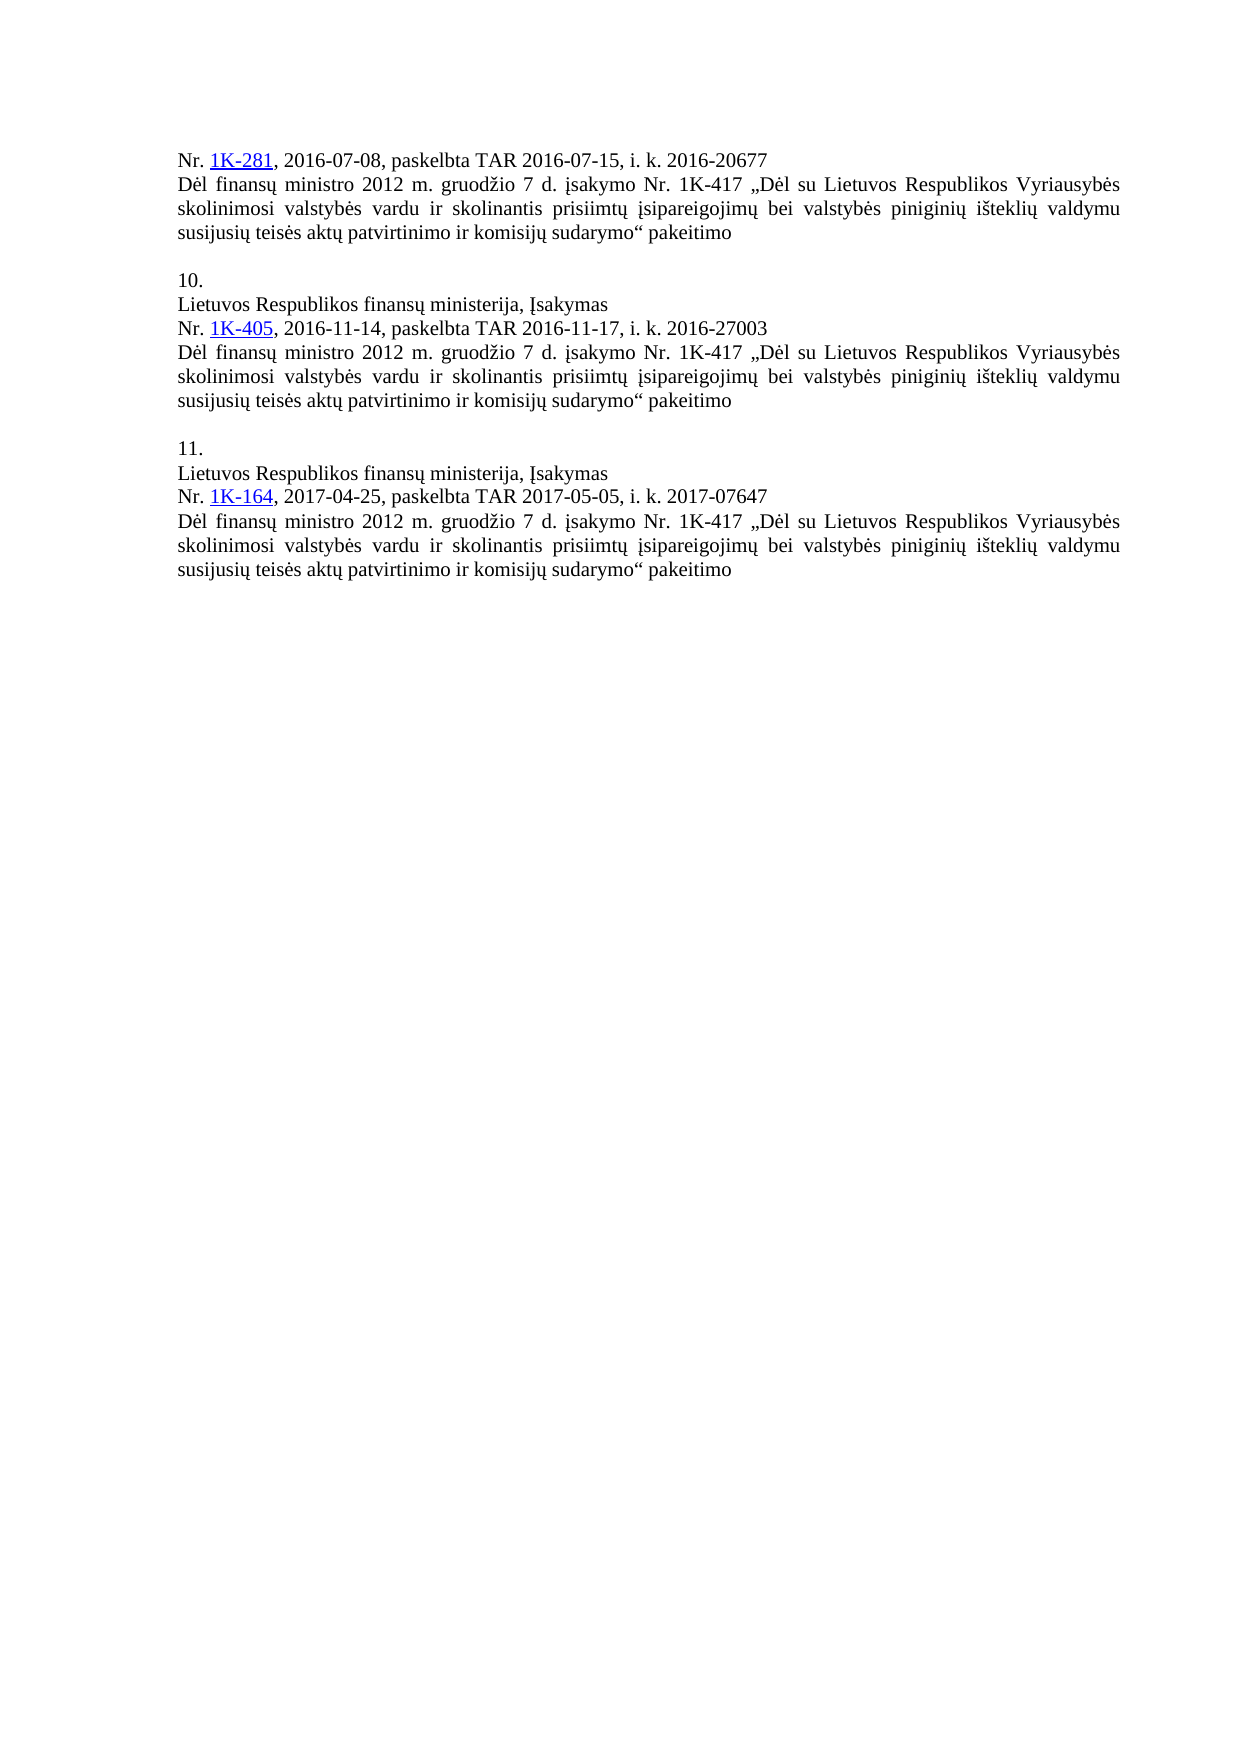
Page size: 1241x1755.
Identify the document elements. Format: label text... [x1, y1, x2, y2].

text Nr. 1K-281, 2016-07-08, paskelbta TAR 2016-07-15, i. k. 2016-20677 [177, 148, 1122, 172]
text Nr. 1K-164, 2017-04-25, paskelbta TAR 2017-05-05, i. k. 2017-07647 [177, 484, 1122, 508]
text Nr. 1K-405, 2016-11-14, paskelbta TAR 2016-11-17, i. k. 2016-27003 [177, 316, 1122, 340]
text 10. [177, 268, 1122, 292]
text 11. [177, 436, 1122, 460]
text Lietuvos Respublikos finansų ministerija, Įsakymas [177, 460, 1122, 484]
text Dėl finansų ministro 2012 m. gruodžio 7 d. įsakymo Nr. 1K-417 „Dėl su Lietuvos Respublikos Vyriausybės skolinimosi valstybės vardu ir skolinantis prisiimtų įsipareigojimų bei valstybės piniginių išteklių valdymu susijusių teisės aktų patvirtinimo ir komisijų sudarymo“ pakeitimo [177, 172, 1122, 244]
text Lietuvos Respublikos finansų ministerija, Įsakymas [177, 292, 1122, 316]
text Dėl finansų ministro 2012 m. gruodžio 7 d. įsakymo Nr. 1K-417 „Dėl su Lietuvos Respublikos Vyriausybės skolinimosi valstybės vardu ir skolinantis prisiimtų įsipareigojimų bei valstybės piniginių išteklių valdymu susijusių teisės aktų patvirtinimo ir komisijų sudarymo“ pakeitimo [177, 340, 1122, 412]
text Dėl finansų ministro 2012 m. gruodžio 7 d. įsakymo Nr. 1K-417 „Dėl su Lietuvos Respublikos Vyriausybės skolinimosi valstybės vardu ir skolinantis prisiimtų įsipareigojimų bei valstybės piniginių išteklių valdymu susijusių teisės aktų patvirtinimo ir komisijų sudarymo“ pakeitimo [177, 508, 1122, 581]
